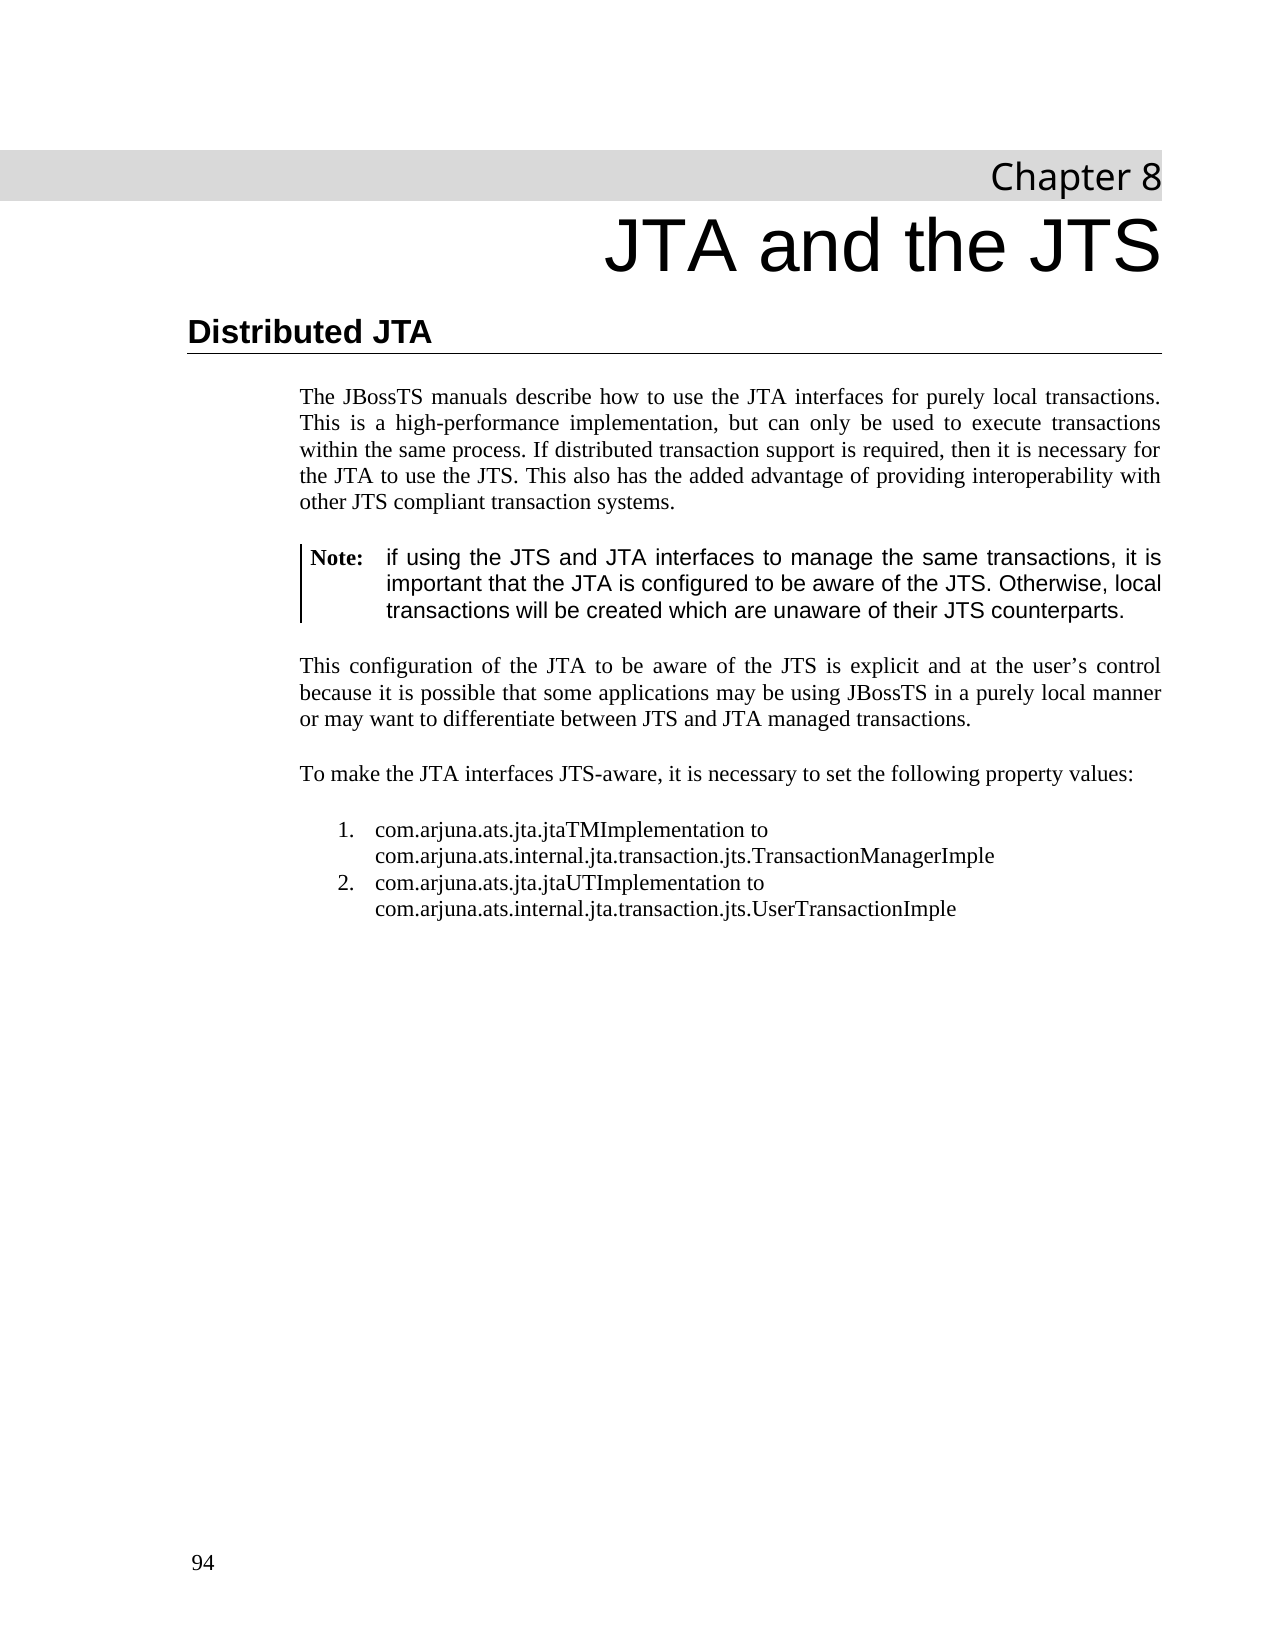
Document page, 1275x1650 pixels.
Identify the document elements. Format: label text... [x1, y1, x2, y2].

text To make the JTA interfaces JTS-aware, it is necessary to set the following property values: [299, 761, 1162, 787]
text This configuration of the JTA to be aware of the JTS is explicit and at the user’s control because it is possible that some applications may be using JBossTS in a purely local manner or may want to differentiate between JTS and JTA managed transactions. [299, 652, 1162, 731]
title JTA and the JTS [302, 201, 1162, 287]
list if using the JTS and JTA interfaces to manage the same transactions, it is important that the JTA is configured to be aware of the JTS. Otherwise, local transactions will be created which are unaware of their JTS counterparts. [302, 544, 1162, 623]
list com.arjuna.ats.jta.jtaTMImplementation to com.arjuna.ats.internal.jta.transaction.jts.TransactionManagerImple [337, 816, 1162, 869]
text The JBossTS manuals describe how to use the JTA interfaces for purely local transactions. This is a high-performance implementation, but can only be used to execute transactions within the same process. If distributed transaction support is required, then it is necessary for the JTA to use the JTS. This also has the added advantage of providing interoperability with other JTS compliant transaction systems. [299, 383, 1162, 515]
subtitle Distributed JTA [187, 312, 1162, 353]
list com.arjuna.ats.jta.jtaUTImplementation to com.arjuna.ats.internal.jta.transaction.jts.UserTransactionImple [337, 869, 1162, 921]
